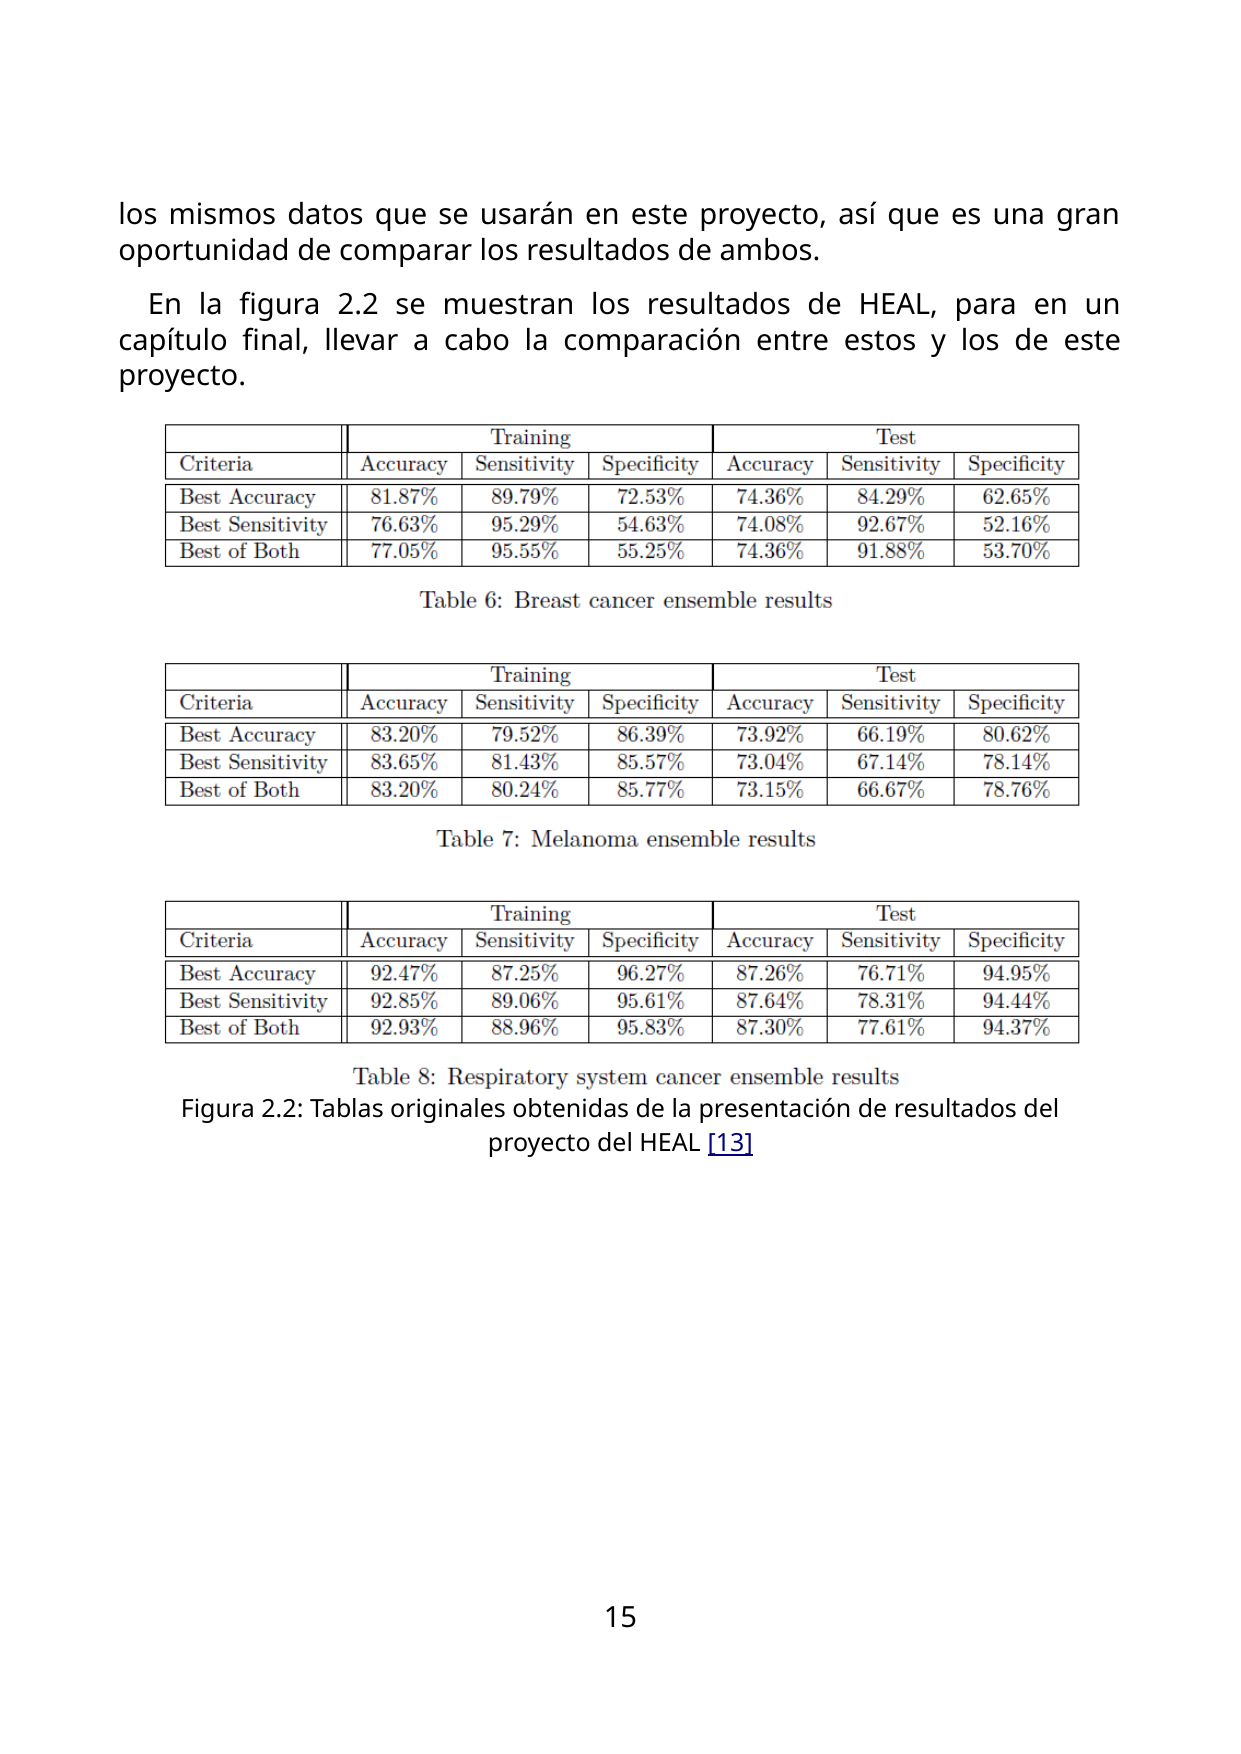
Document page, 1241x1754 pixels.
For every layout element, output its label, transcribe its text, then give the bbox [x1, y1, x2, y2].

picture [153, 421, 1087, 1091]
text los mismos datos que se usarán en este proyecto, así que es una gran oportunidad de comparar los resultados de ambos. [118, 193, 1122, 269]
text Figura 2.2: Tablas originales obtenidas de la presentación de resultados del proyecto del HEAL [13] [129, 1091, 1112, 1159]
text En la figura 2.2 se muestran los resultados de HEAL, para en un capítulo final, llevar a cabo la comparación entre estos y los de este proyecto. [118, 283, 1122, 394]
